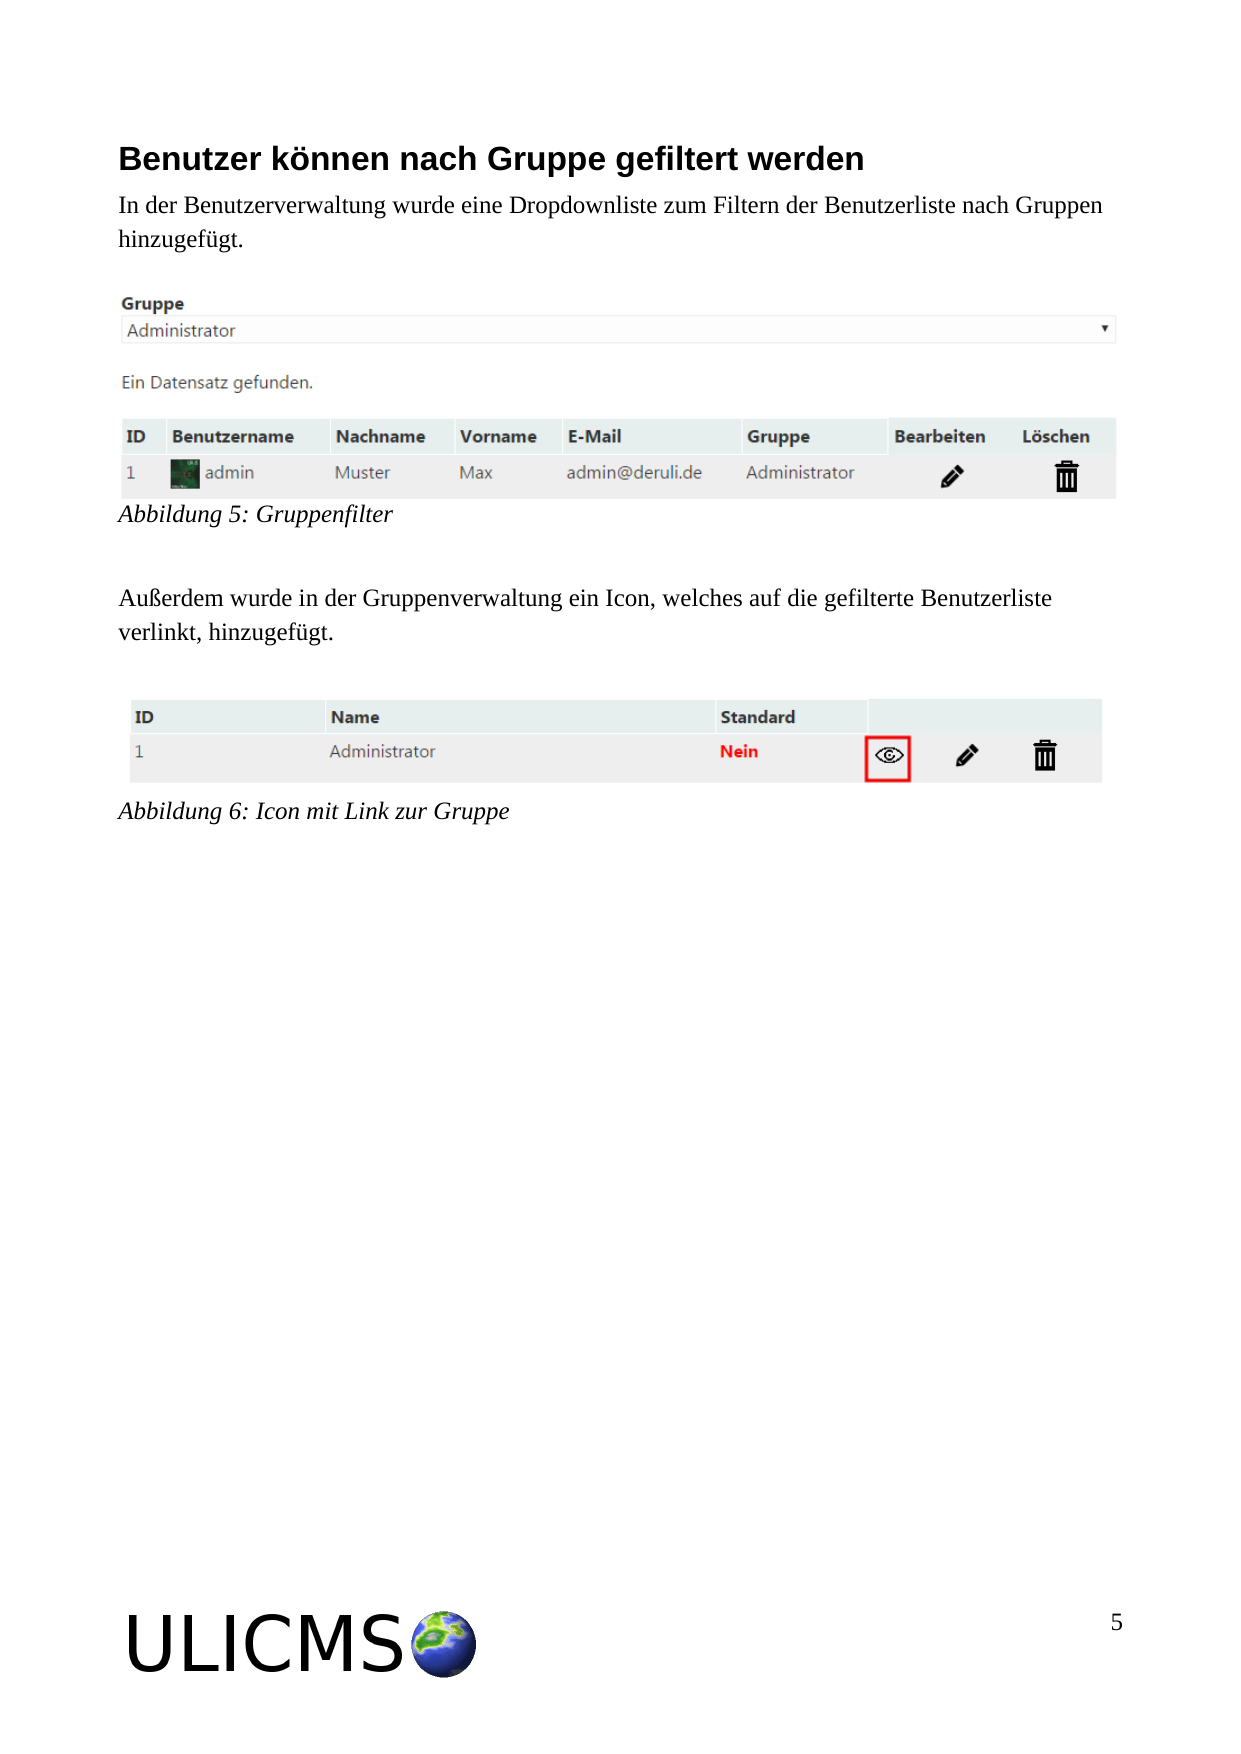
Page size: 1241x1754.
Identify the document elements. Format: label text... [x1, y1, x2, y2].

text In der Benutzerverwaltung wurde eine Dropdownliste zum Filtern der Benutzerliste nach Gruppen hinzugefügt. [118, 190, 1123, 253]
text Abbildung 6: Icon mit Link zur Gruppe [118, 796, 1123, 825]
picture [118, 678, 1123, 796]
text Außerdem wurde in der Gruppenverwaltung ein Icon, welches auf die gefilterte Benutzerliste verlinkt, hinzugefügt. [118, 583, 1123, 646]
text Abbildung 5: Gruppenfilter [118, 500, 1123, 528]
picture [118, 286, 1123, 500]
subtitle Benutzer können nach Gruppe gefiltert werden [118, 139, 1123, 178]
picture [118, 1607, 479, 1681]
